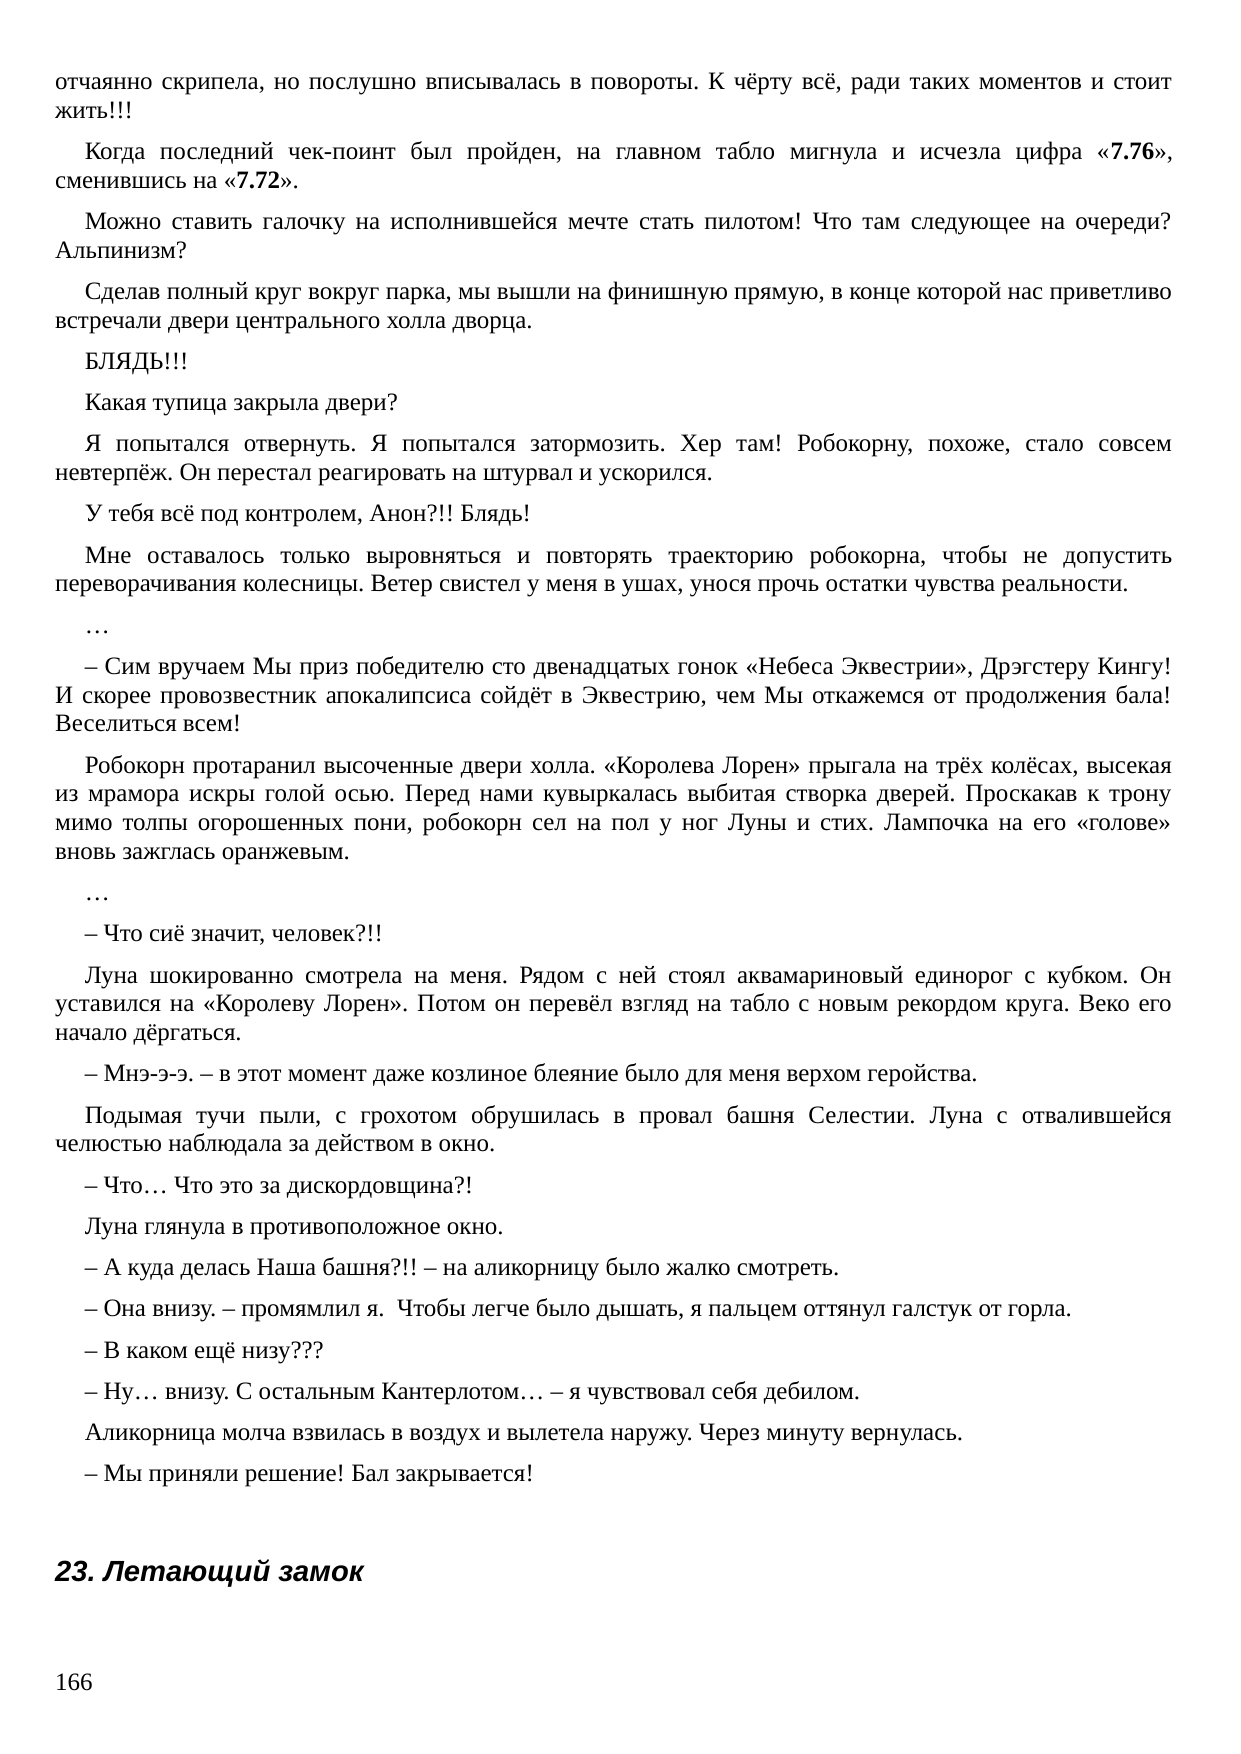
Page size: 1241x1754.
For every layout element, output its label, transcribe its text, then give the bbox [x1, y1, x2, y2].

text … [55, 610, 1173, 638]
text – Ну… внизу. С остальным Кантерлотом… – я чувствовал себя дебилом. [55, 1376, 1173, 1405]
text Аликорница молча взвилась в воздух и вылетела наружу. Через минуту вернулась. [55, 1417, 1173, 1446]
text Какая тупица закрыла двери? [55, 387, 1173, 416]
text – Она внизу. – промямлил я. Чтобы легче было дышать, я пальцем оттянул галстук от горла. [55, 1293, 1173, 1322]
text … [55, 877, 1173, 906]
text Можно ставить галочку на исполнившейся мечте стать пилотом! Что там следующее на очереди? Альпинизм? [55, 206, 1173, 263]
subtitle 23. Летающий замок [55, 1553, 1173, 1587]
text Когда последний чек-поинт был пройден, на главном табло мигнула и исчезла цифра «7.76», сменившись на «7.72». [55, 136, 1173, 193]
text Мне оставалось только выровняться и повторять траекторию робокорна, чтобы не допустить переворачивания колесницы. Ветер свистел у меня в ушах, унося прочь остатки чувства реальности. [55, 540, 1173, 597]
text Я попытался отвернуть. Я попытался затормозить. Хер там! Робокорну, похоже, стало совсем невтерпёж. Он перестал реагировать на штурвал и ускорился. [55, 428, 1173, 486]
text Подымая тучи пыли, с грохотом обрушилась в провал башня Селестии. Луна с отвалившейся челюстью наблюдала за действом в окно. [55, 1100, 1173, 1157]
text Луна шокированно смотрела на меня. Рядом с ней стоял аквамариновый единорог с кубком. Он уставился на «Королеву Лорен». Потом он перевёл взгляд на табло с новым рекордом круга. Веко его начало дёргаться. [55, 960, 1173, 1046]
text – Мнэ-э-э. – в этот момент даже козлиное блеяние было для меня верхом геройства. [55, 1058, 1173, 1087]
text Луна глянула в противоположное окно. [55, 1211, 1173, 1240]
text – А куда делась Наша башня?!! – на аликорницу было жалко смотреть. [55, 1252, 1173, 1281]
text – Что сиё значит, человек?!! [55, 918, 1173, 947]
text – Сим вручаем Мы приз победителю сто двенадцатых гонок «Небеса Эквестрии», Дрэгстеру Кингу! И скорее провозвестник апокалипсиса сойдёт в Эквестрию, чем Мы откажемся от продолжения бала! Веселиться всем! [55, 651, 1173, 737]
text отчаянно скрипела, но послушно вписывалась в повороты. К чёрту всё, ради таких моментов и стоит жить!!! [55, 66, 1173, 123]
text – Мы приняли решение! Бал закрывается! [55, 1458, 1173, 1487]
text БЛЯДЬ!!! [55, 346, 1173, 375]
text – В каком ещё низу??? [55, 1335, 1173, 1363]
text – Что… Что это за дискордовщина?! [55, 1170, 1173, 1198]
text У тебя всё под контролем, Анон?!! Блядь! [55, 498, 1173, 527]
text Сделав полный круг вокруг парка, мы вышли на финишную прямую, в конце которой нас приветливо встречали двери центрального холла дворца. [55, 276, 1173, 333]
text Робокорн протаранил высоченные двери холла. «Королева Лорен» прыгала на трёх колёсах, высекая из мрамора искры голой осью. Перед нами кувыркалась выбитая створка дверей. Проскакав к трону мимо толпы огорошенных пони, робокорн сел на пол у ног Луны и стих. Лампочка на его «голове» вновь зажглась оранжевым. [55, 750, 1173, 865]
